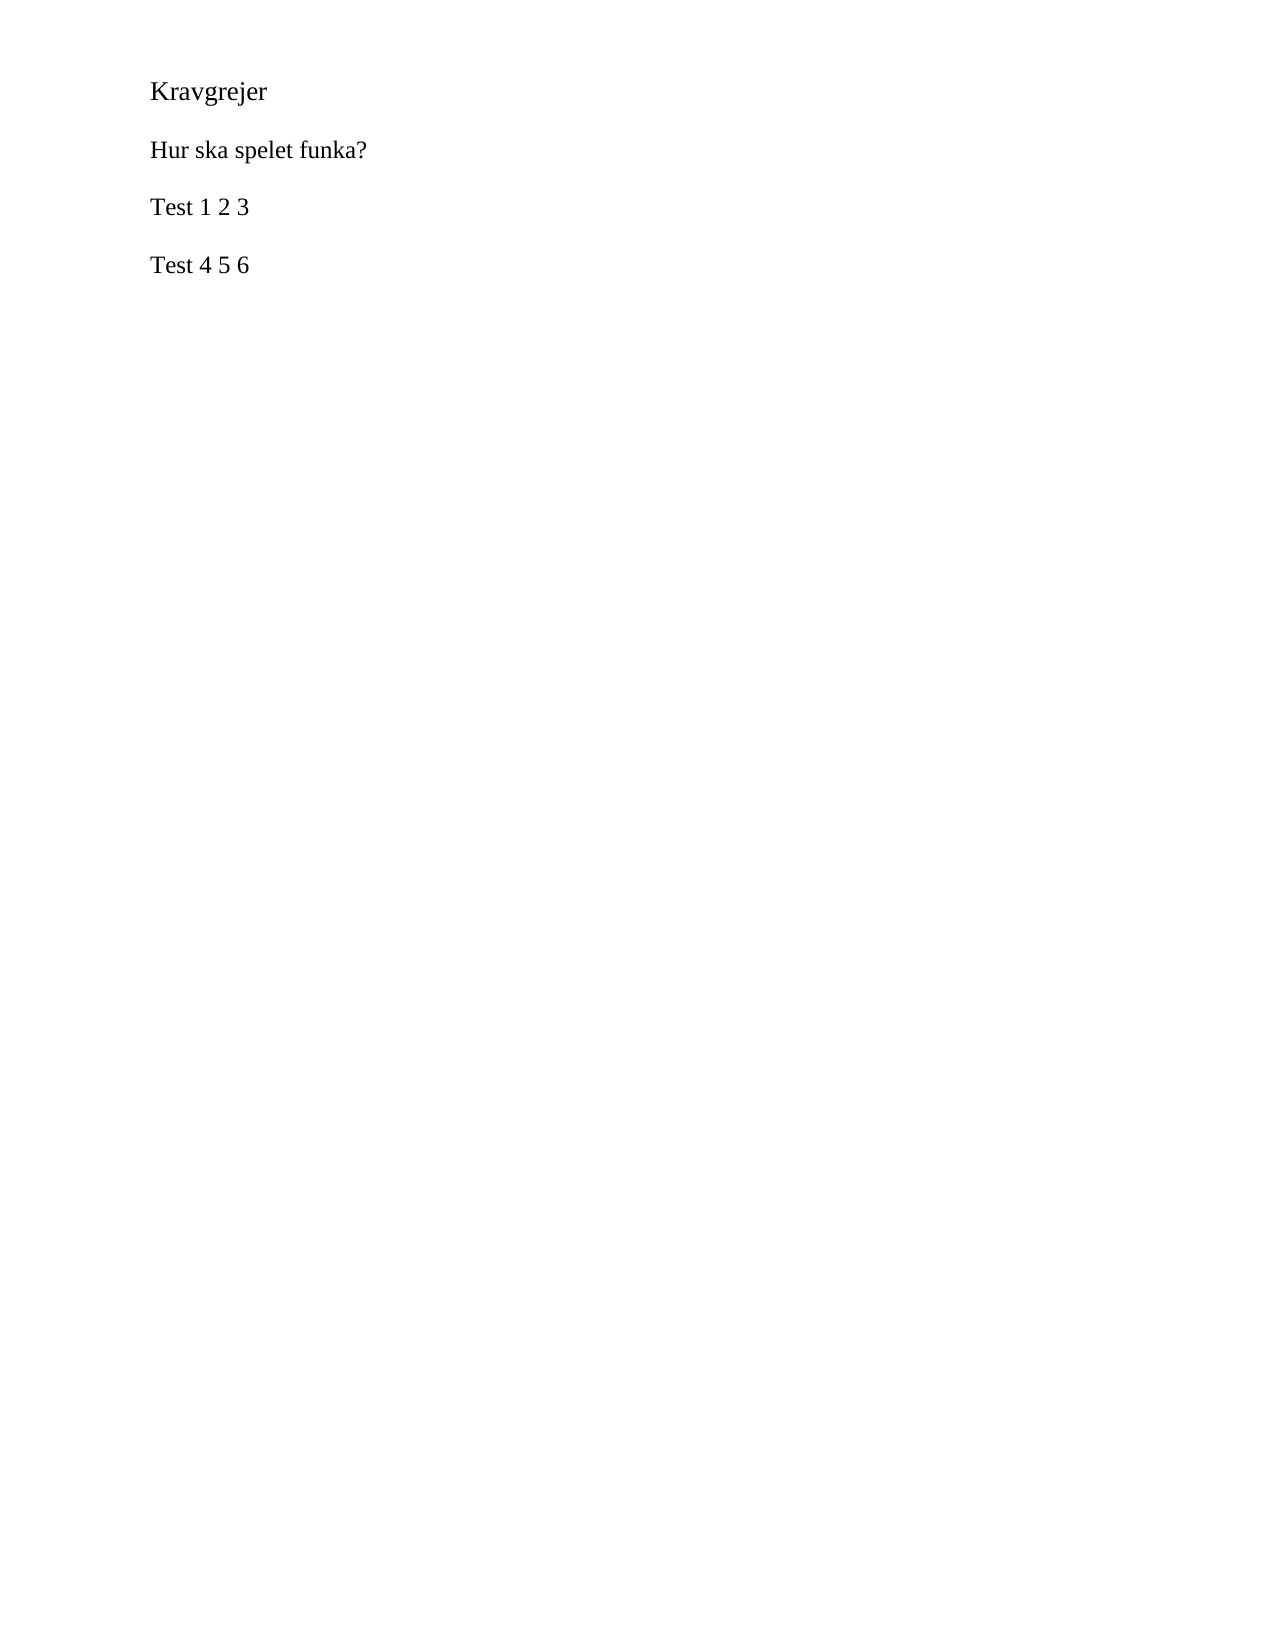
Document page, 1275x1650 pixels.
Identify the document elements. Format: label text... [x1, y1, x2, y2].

text Hur ska spelet funka? [150, 135, 1125, 164]
text Test 1 2 3 [150, 192, 1125, 221]
text Kravgrejer [150, 75, 1125, 106]
text Test 4 5 6 [150, 250, 1125, 279]
